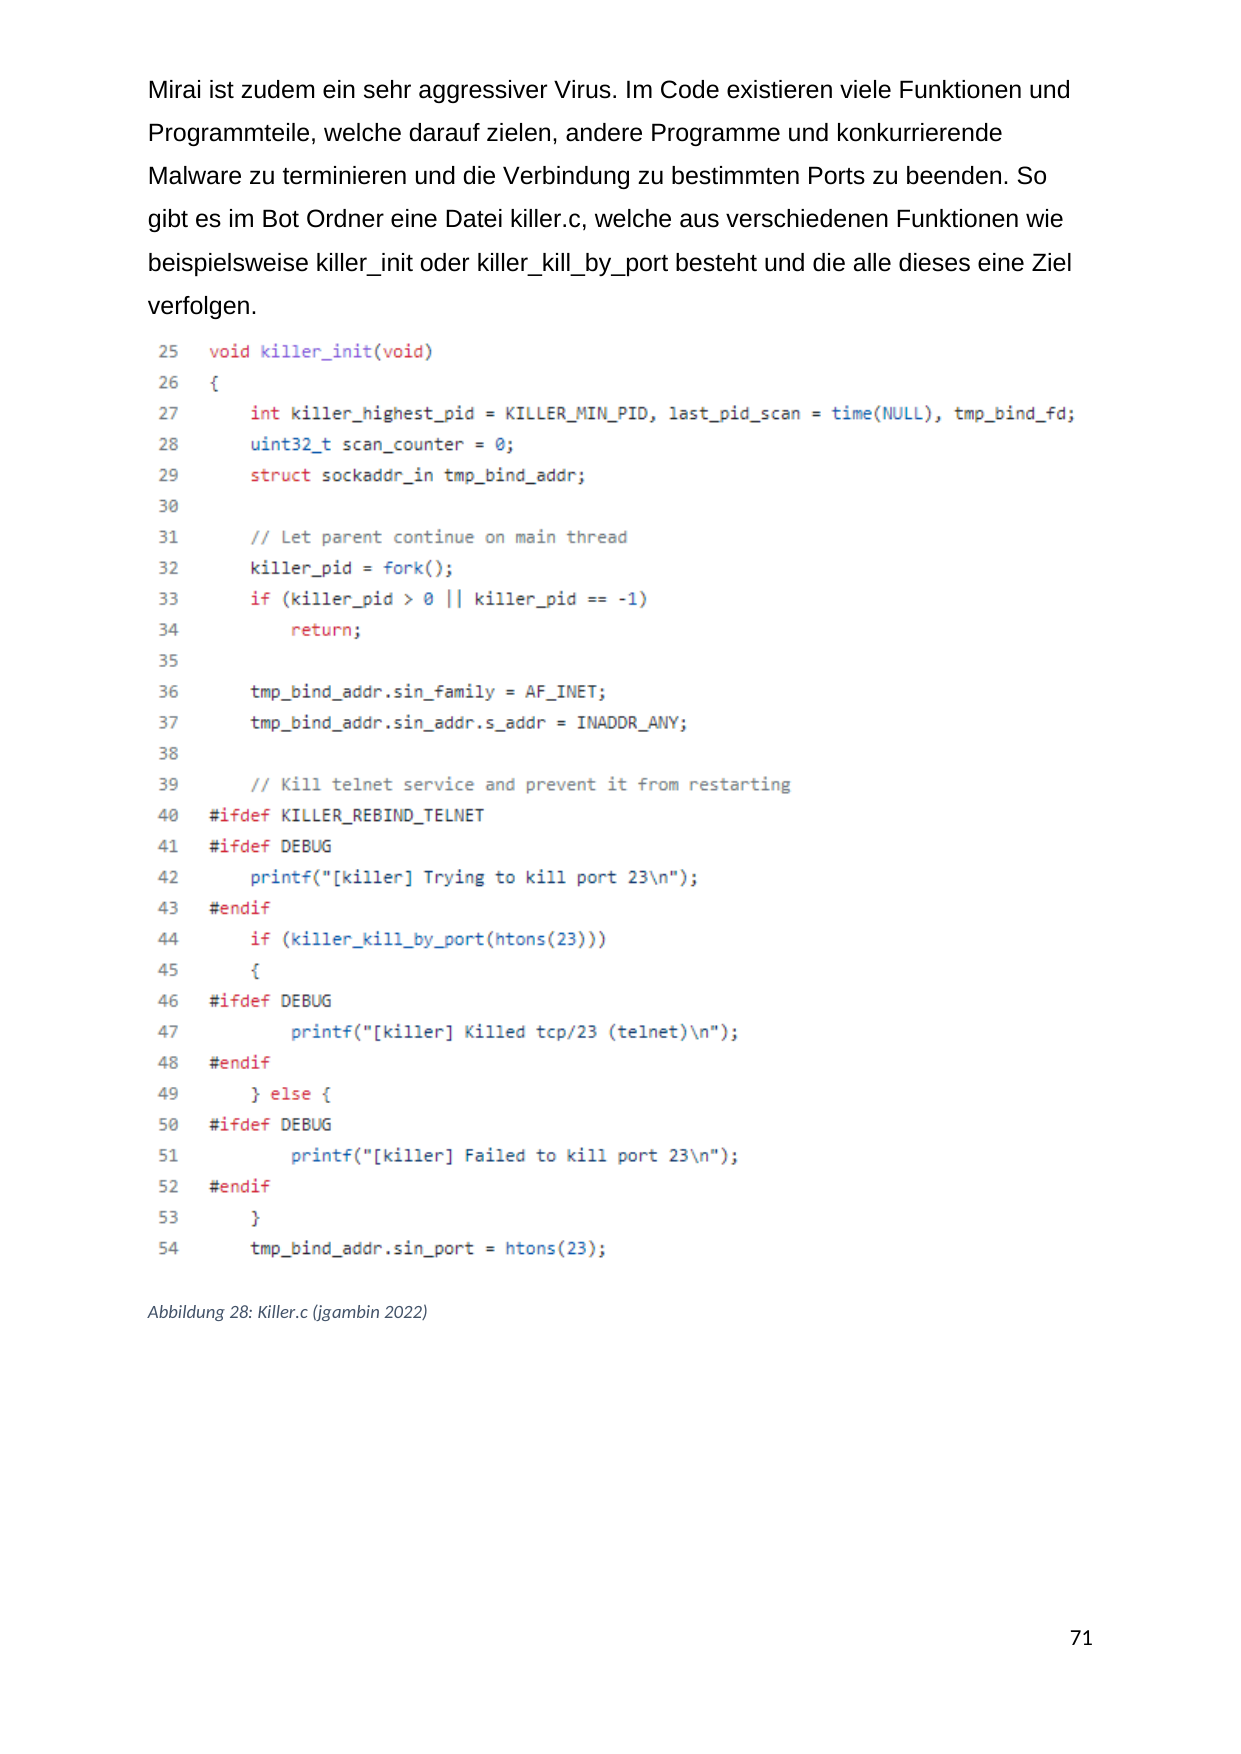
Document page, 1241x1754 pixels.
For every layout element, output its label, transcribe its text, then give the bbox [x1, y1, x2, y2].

text Abbildung 28: Killer.c (jgambin 2022) [148, 1301, 1093, 1323]
text Mirai ist zudem ein sehr aggressiver Virus. Im Code existieren viele Funktionen und Programmteile, welche darauf zielen, andere Programme und konkurrierende Malware zu terminieren und die Verbindung zu bestimmten Ports zu beenden. So gibt es im Bot Ordner eine Datei killer.c, welche aus verschiedenen Funktionen wie beispielsweise killer_init oder killer_kill_by_port besteht und die alle dieses eine Ziel verfolgen. [148, 75, 1093, 333]
